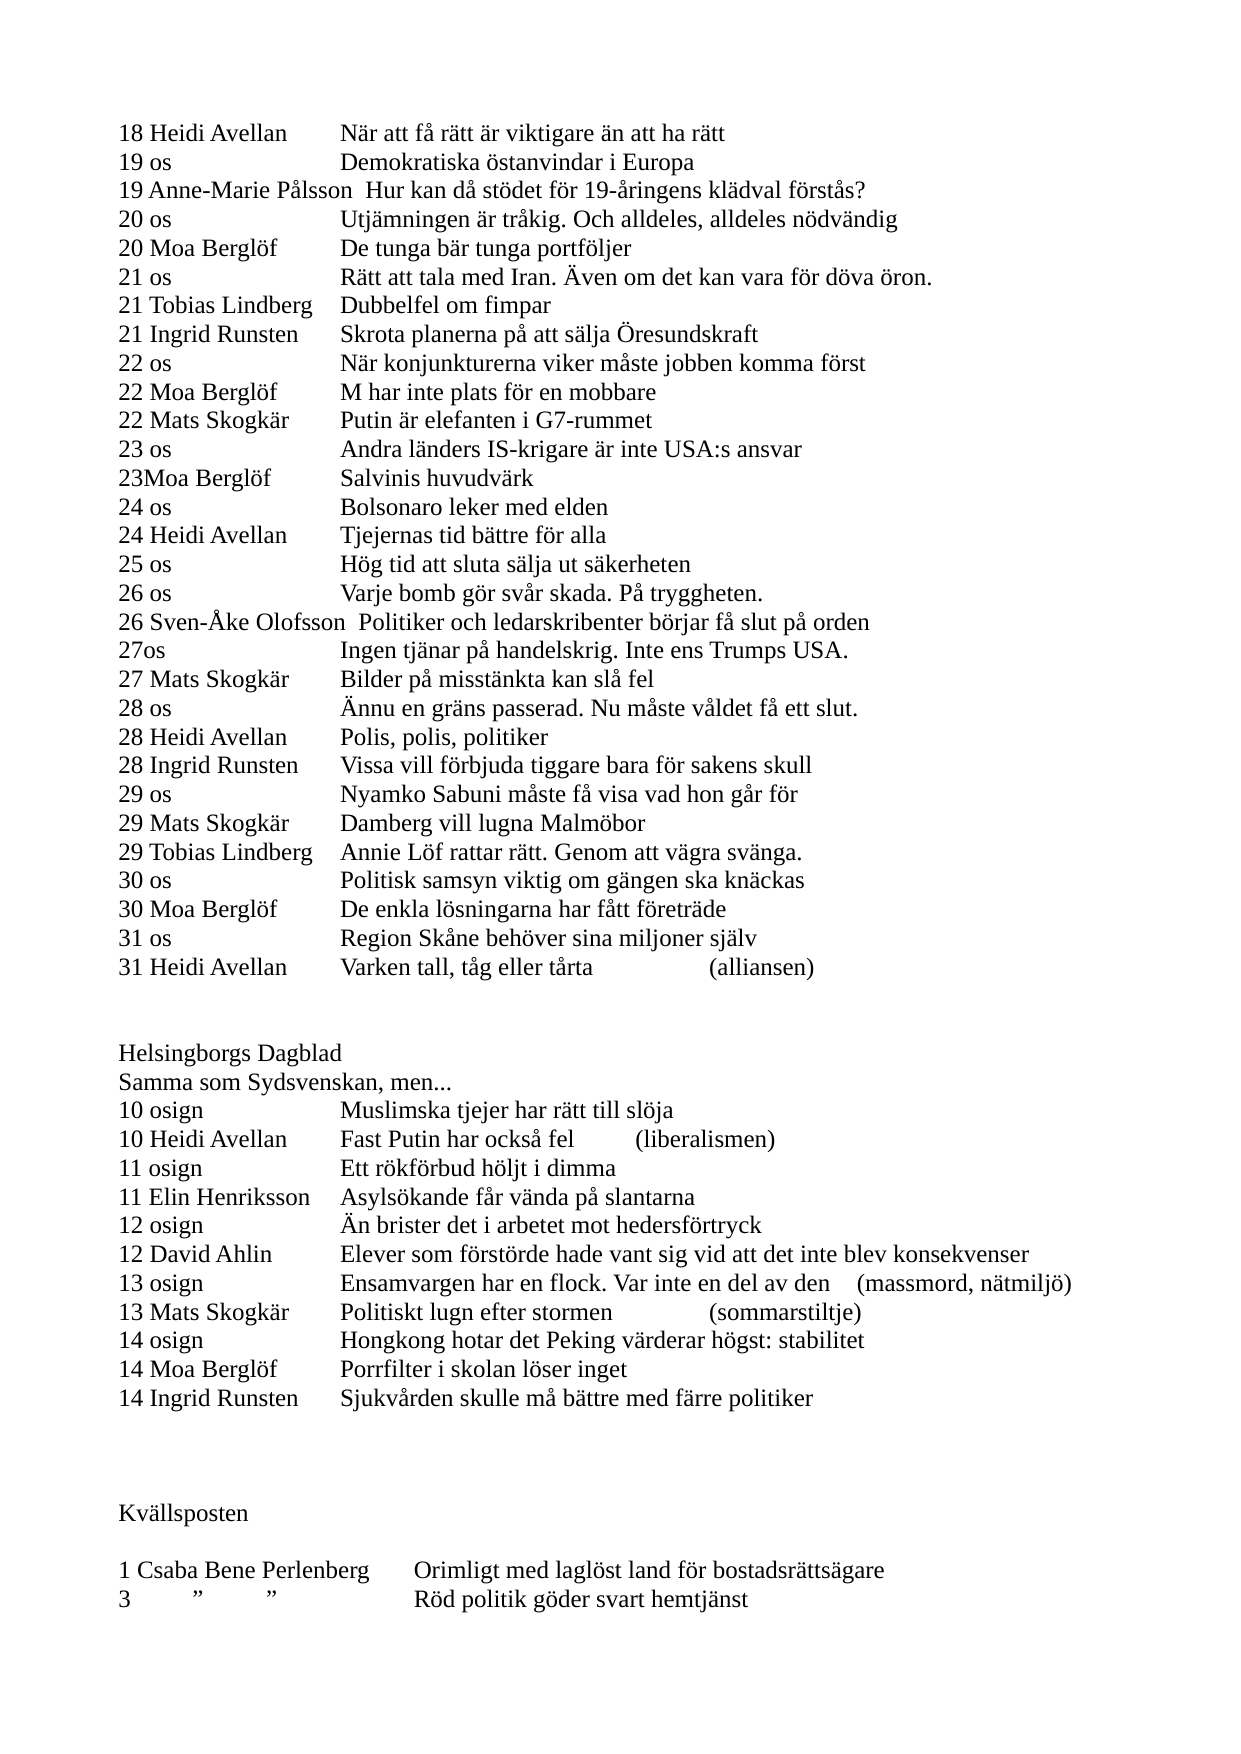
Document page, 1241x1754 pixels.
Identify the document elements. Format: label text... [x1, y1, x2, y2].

text 29 os Nyamko Sabuni måste få visa vad hon går för [118, 779, 1122, 808]
text 12 osign Än brister det i arbetet mot hedersförtryck [118, 1211, 1122, 1239]
text 25 os Hög tid att sluta sälja ut säkerheten [118, 549, 1122, 578]
text 22 Moa Berglöf M har inte plats för en mobbare [118, 377, 1122, 406]
text 22 os När konjunkturerna viker måste jobben komma först [118, 348, 1122, 377]
text 20 Moa Berglöf De tunga bär tunga portföljer [118, 233, 1122, 262]
text 21 Tobias Lindberg Dubbelfel om fimpar [118, 291, 1122, 319]
text 28 Ingrid Runsten Vissa vill förbjuda tiggare bara för sakens skull [118, 751, 1122, 779]
text 20 os Utjämningen är tråkig. Och alldeles, alldeles nödvändig [118, 204, 1122, 233]
text 27 Mats Skogkär Bilder på misstänkta kan slå fel [118, 664, 1122, 693]
text 31 Heidi Avellan Varken tall, tåg eller tårta (alliansen) [118, 952, 1122, 981]
text 11 osign Ett rökförbud höljt i dimma [118, 1153, 1122, 1182]
text 11 Elin Henriksson Asylsökande får vända på slantarna [118, 1182, 1122, 1211]
text 30 os Politisk samsyn viktig om gängen ska knäckas [118, 866, 1122, 894]
text 26 Sven-Åke Olofsson Politiker och ledarskribenter börjar få slut på orden [118, 607, 1122, 636]
text 21 Ingrid Runsten Skrota planerna på att sälja Öresundskraft [118, 319, 1122, 348]
text 23Moa Berglöf Salvinis huvudvärk [118, 463, 1122, 492]
text 27os Ingen tjänar på handelskrig. Inte ens Trumps USA. [118, 636, 1122, 664]
text 28 os Ännu en gräns passerad. Nu måste våldet få ett slut. [118, 693, 1122, 722]
text 12 David Ahlin Elever som förstörde hade vant sig vid att det inte blev konsekvenser [118, 1239, 1122, 1268]
text Samma som Sydsvenskan, men... [118, 1067, 1122, 1096]
text 29 Tobias Lindberg Annie Löf rattar rätt. Genom att vägra svänga. [118, 837, 1122, 866]
text 19 Anne-Marie Pålsson Hur kan då stödet för 19-åringens klädval förstås? [118, 176, 1122, 204]
text 22 Mats Skogkär Putin är elefanten i G7-rummet [118, 406, 1122, 434]
text 26 os Varje bomb gör svår skada. På tryggheten. [118, 578, 1122, 607]
text 24 os Bolsonaro leker med elden [118, 492, 1122, 521]
text Helsingborgs Dagblad [118, 1038, 1122, 1067]
text 30 Moa Berglöf De enkla lösningarna har fått företräde [118, 894, 1122, 923]
text 21 os Rätt att tala med Iran. Även om det kan vara för döva öron. [118, 262, 1122, 291]
text 23 os Andra länders IS-krigare är inte USA:s ansvar [118, 434, 1122, 463]
text Kvällsposten [118, 1498, 1122, 1527]
text 31 os Region Skåne behöver sina miljoner själv [118, 923, 1122, 952]
text 10 osign Muslimska tjejer har rätt till slöja [118, 1096, 1122, 1124]
text 14 Moa Berglöf Porrfilter i skolan löser inget [118, 1354, 1122, 1383]
text 28 Heidi Avellan Polis, polis, politiker [118, 722, 1122, 751]
text 29 Mats Skogkär Damberg vill lugna Malmöbor [118, 808, 1122, 837]
text 10 Heidi Avellan Fast Putin har också fel (liberalismen) [118, 1124, 1122, 1153]
text 14 osign Hongkong hotar det Peking värderar högst: stabilitet [118, 1326, 1122, 1354]
text 13 Mats Skogkär Politiskt lugn efter stormen (sommarstiltje) [118, 1297, 1122, 1326]
text 14 Ingrid Runsten Sjukvården skulle må bättre med färre politiker [118, 1383, 1122, 1412]
text 18 Heidi Avellan När att få rätt är viktigare än att ha rätt [118, 118, 1122, 147]
text 3 ” ” Röd politik göder svart hemtjänst [118, 1584, 1122, 1613]
text 13 osign Ensamvargen har en flock. Var inte en del av den (massmord, nätmiljö) [118, 1268, 1122, 1297]
text 1 Csaba Bene Perlenberg Orimligt med laglöst land för bostadsrättsägare [118, 1556, 1122, 1584]
text 19 os Demokratiska östanvindar i Europa [118, 147, 1122, 176]
text 24 Heidi Avellan Tjejernas tid bättre för alla [118, 521, 1122, 549]
